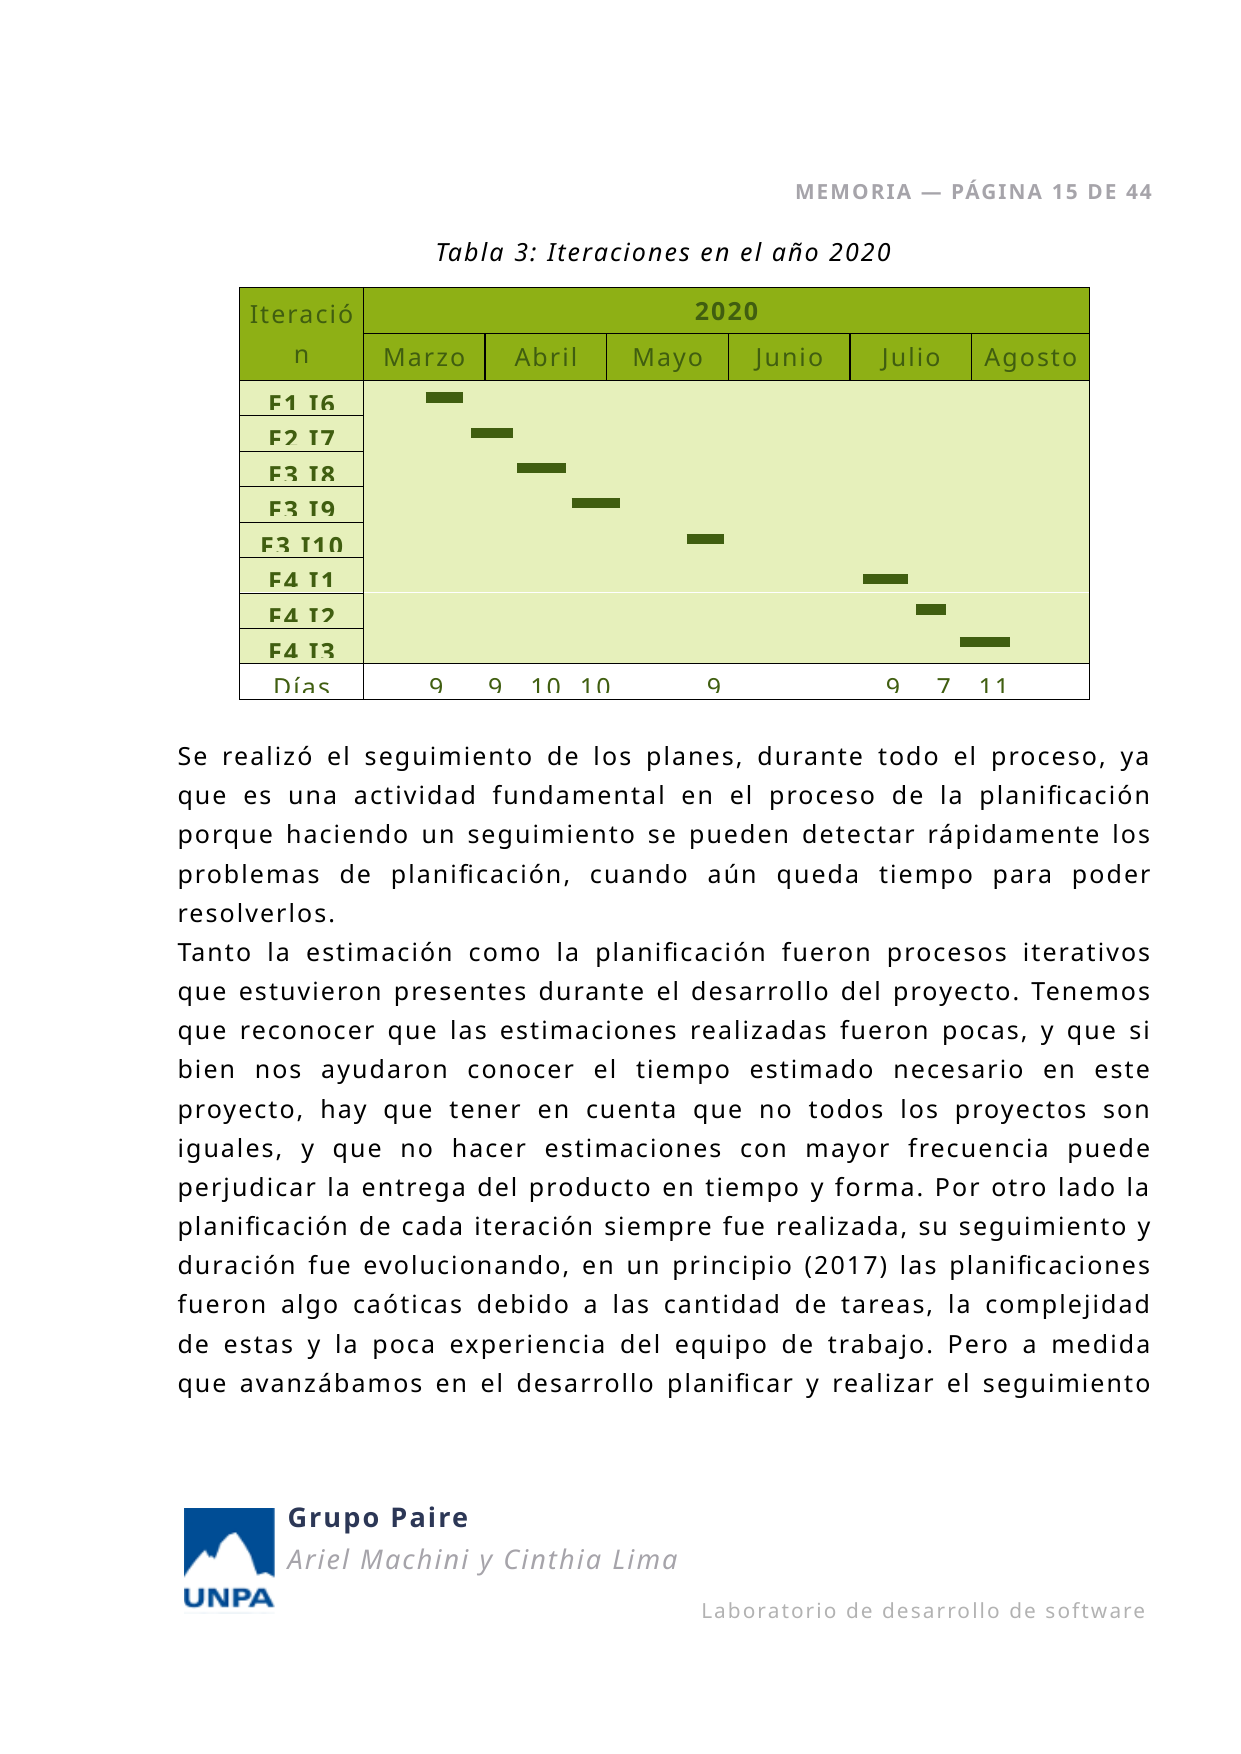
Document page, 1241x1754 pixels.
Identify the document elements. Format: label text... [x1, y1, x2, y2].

table_cell [364, 486, 1089, 522]
table_cell [364, 451, 1089, 486]
table_cell F4 I3 [240, 629, 363, 663]
table_cell Mayo [607, 334, 728, 380]
table_cell [364, 522, 1089, 557]
table_cell [364, 415, 1089, 451]
table_cell [364, 557, 1089, 592]
table_cell F3 I8 [240, 452, 363, 486]
table_header 2020 [364, 288, 1089, 333]
table_cell F4 I1 [240, 558, 363, 592]
table_cell Abril [486, 334, 606, 380]
table_cell 9 9 10 10 9 9 7 11 [364, 664, 1089, 699]
table_cell F2 I7 [240, 416, 363, 451]
table_cell [364, 628, 1089, 663]
table_cell Días [240, 664, 363, 699]
text Tabla 3: Iteraciones en el año 2020 [177, 235, 1152, 269]
picture [184, 1508, 275, 1614]
table_cell Julio [851, 334, 971, 380]
table_cell Junio [729, 334, 849, 380]
table_cell Agosto [972, 334, 1089, 380]
table_cell F3 I10 [240, 523, 363, 557]
table_cell F4 I2 [240, 594, 363, 628]
table_cell [364, 593, 1089, 628]
table_cell Marzo [364, 334, 484, 380]
text Se realizó el seguimiento de los planes, durante todo el proceso, ya que es una actividad fundamental en el proceso de la planificación porque haciendo un seguimiento se pueden detectar rápidamente los problemas de planificación, cuando aún queda tiempo para poder resolverlos. [177, 739, 1152, 929]
table_cell F3 I9 [240, 487, 363, 522]
table_header Iteración [240, 288, 363, 380]
table_cell [364, 381, 1089, 415]
table_cell F1 I6 [240, 381, 363, 415]
text Tanto la estimación como la planificación fueron procesos iterativos que estuvieron presentes durante el desarrollo del proyecto. Tenemos que reconocer que las estimaciones realizadas fueron pocas, y que si bien nos ayudaron conocer el tiempo estimado necesario en este proyecto, hay que tener en cuenta que no todos los proyectos son iguales, y que no hacer estimaciones con mayor frecuencia puede perjudicar la entrega del producto en tiempo y forma. Por otro lado la planificación de cada iteración siempre fue realizada, su seguimiento y duración fue evolucionando, en un principio (2017) las planificaciones fueron algo caóticas debido a las cantidad de tareas, la complejidad de estas y la poca experiencia del equipo de trabajo. Pero a medida que avanzábamos en el desarrollo planificar y realizar el seguimiento [177, 935, 1152, 1399]
